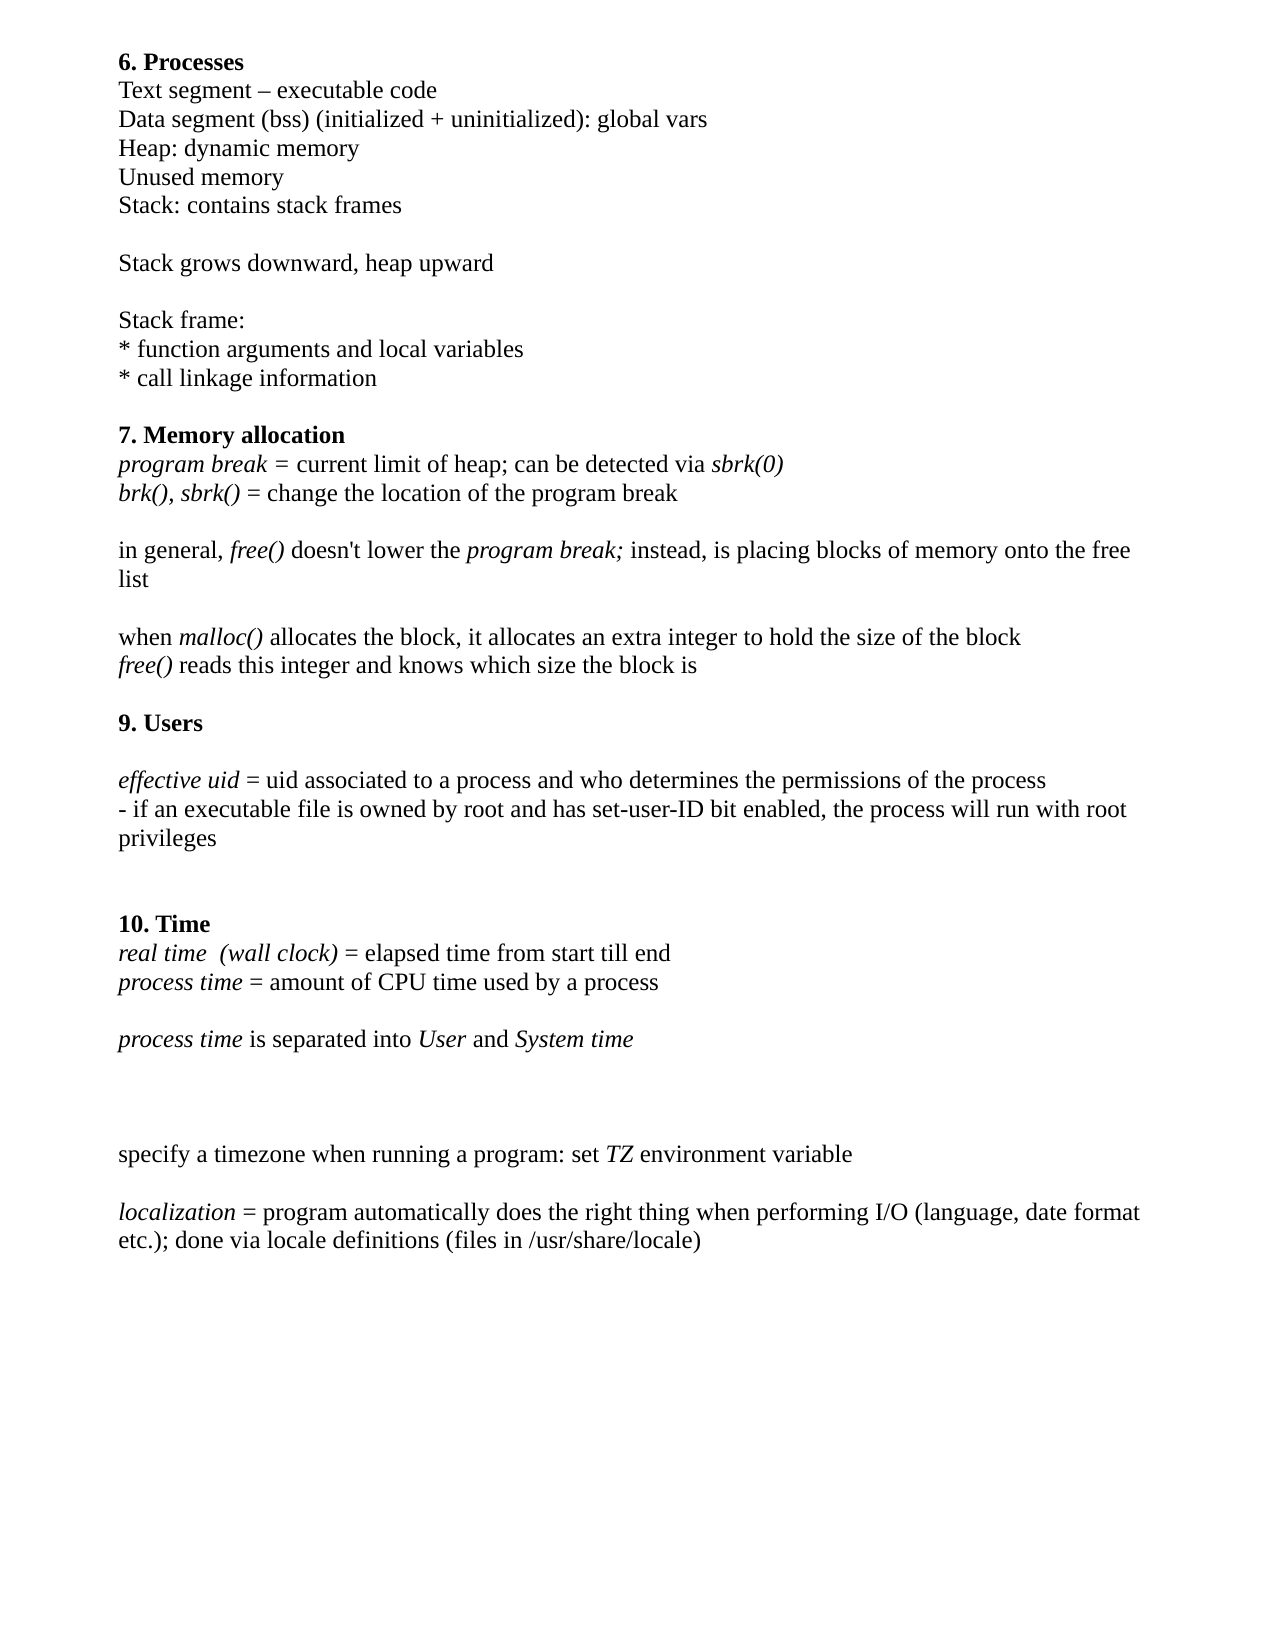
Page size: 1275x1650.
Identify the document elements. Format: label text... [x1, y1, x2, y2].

text effective uid = uid associated to a process and who determines the permissions of the process [118, 766, 1157, 794]
text Stack grows downward, heap upward [118, 248, 1157, 277]
text localization = program automatically does the right thing when performing I/O (language, date format etc.); done via locale definitions (files in /usr/share/locale) [118, 1197, 1157, 1254]
text - if an executable file is owned by root and has set-user-ID bit enabled, the process will run with root privileges [118, 794, 1157, 852]
text program break = current limit of heap; can be detected via sbrk(0) [118, 449, 1157, 478]
text 10. Time [118, 909, 1157, 938]
text 6. Processes [118, 47, 1157, 76]
text Stack frame: [118, 306, 1157, 334]
text specify a timezone when running a program: set TZ environment variable [118, 1139, 1157, 1168]
text in general, free() doesn't lower the program break; instead, is placing blocks of memory onto the free list [118, 536, 1157, 593]
text Text segment – executable code [118, 76, 1157, 104]
text Unused memory [118, 162, 1157, 191]
text when malloc() allocates the block, it allocates an extra integer to hold the size of the block [118, 622, 1157, 651]
text process time is separated into User and System time [118, 1024, 1157, 1053]
text brk(), sbrk() = change the location of the program break [118, 478, 1157, 507]
text Stack: contains stack frames [118, 191, 1157, 219]
text process time = amount of CPU time used by a process [118, 967, 1157, 996]
text Data segment (bss) (initialized + uninitialized): global vars [118, 104, 1157, 133]
text 9. Users [118, 708, 1157, 737]
text 7. Memory allocation [118, 421, 1157, 449]
text real time (wall clock) = elapsed time from start till end [118, 938, 1157, 967]
text free() reads this integer and knows which size the block is [118, 651, 1157, 679]
text * call linkage information [118, 363, 1157, 392]
text * function arguments and local variables [118, 334, 1157, 363]
text Heap: dynamic memory [118, 133, 1157, 162]
